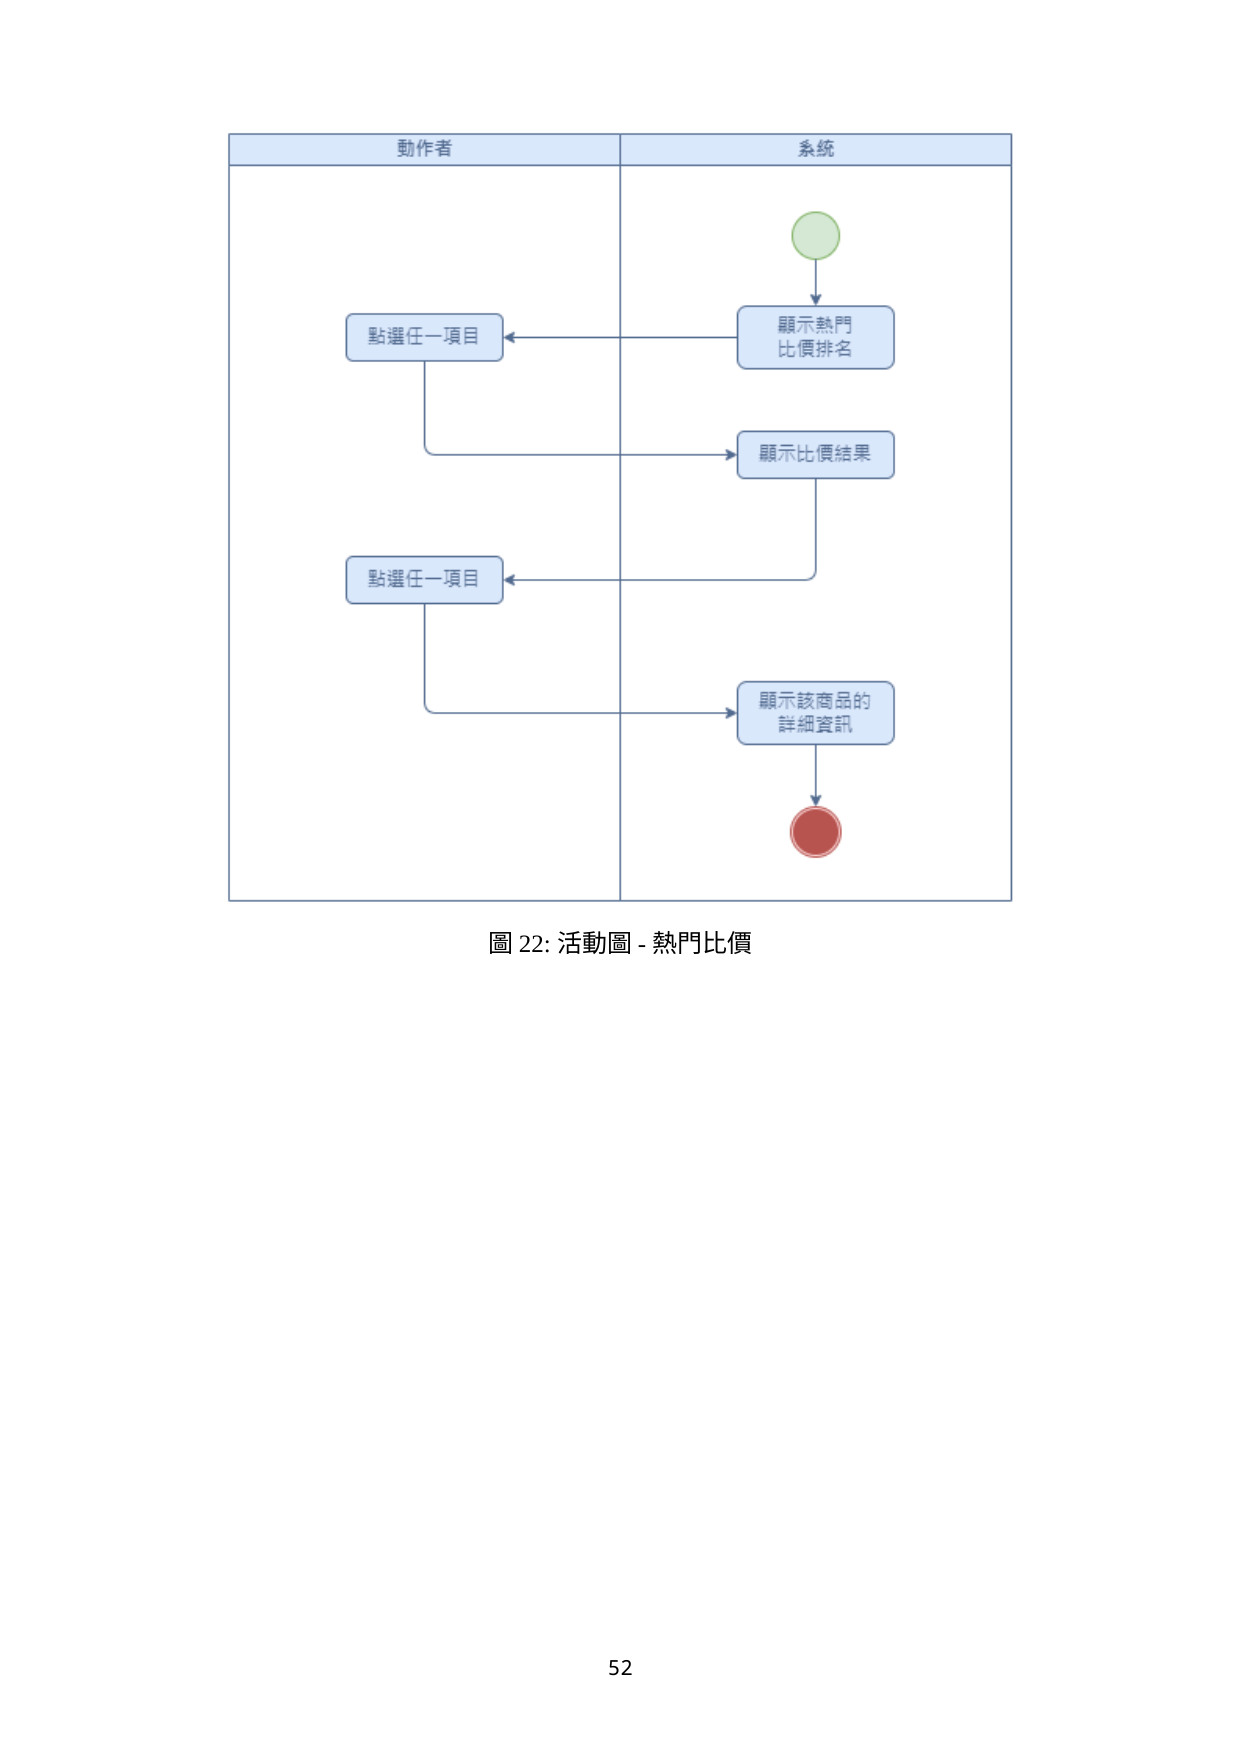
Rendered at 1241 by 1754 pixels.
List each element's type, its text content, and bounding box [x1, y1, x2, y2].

picture [216, 121, 1024, 916]
text 圖 22: 活動圖 - 熱門比價 [216, 916, 1024, 960]
